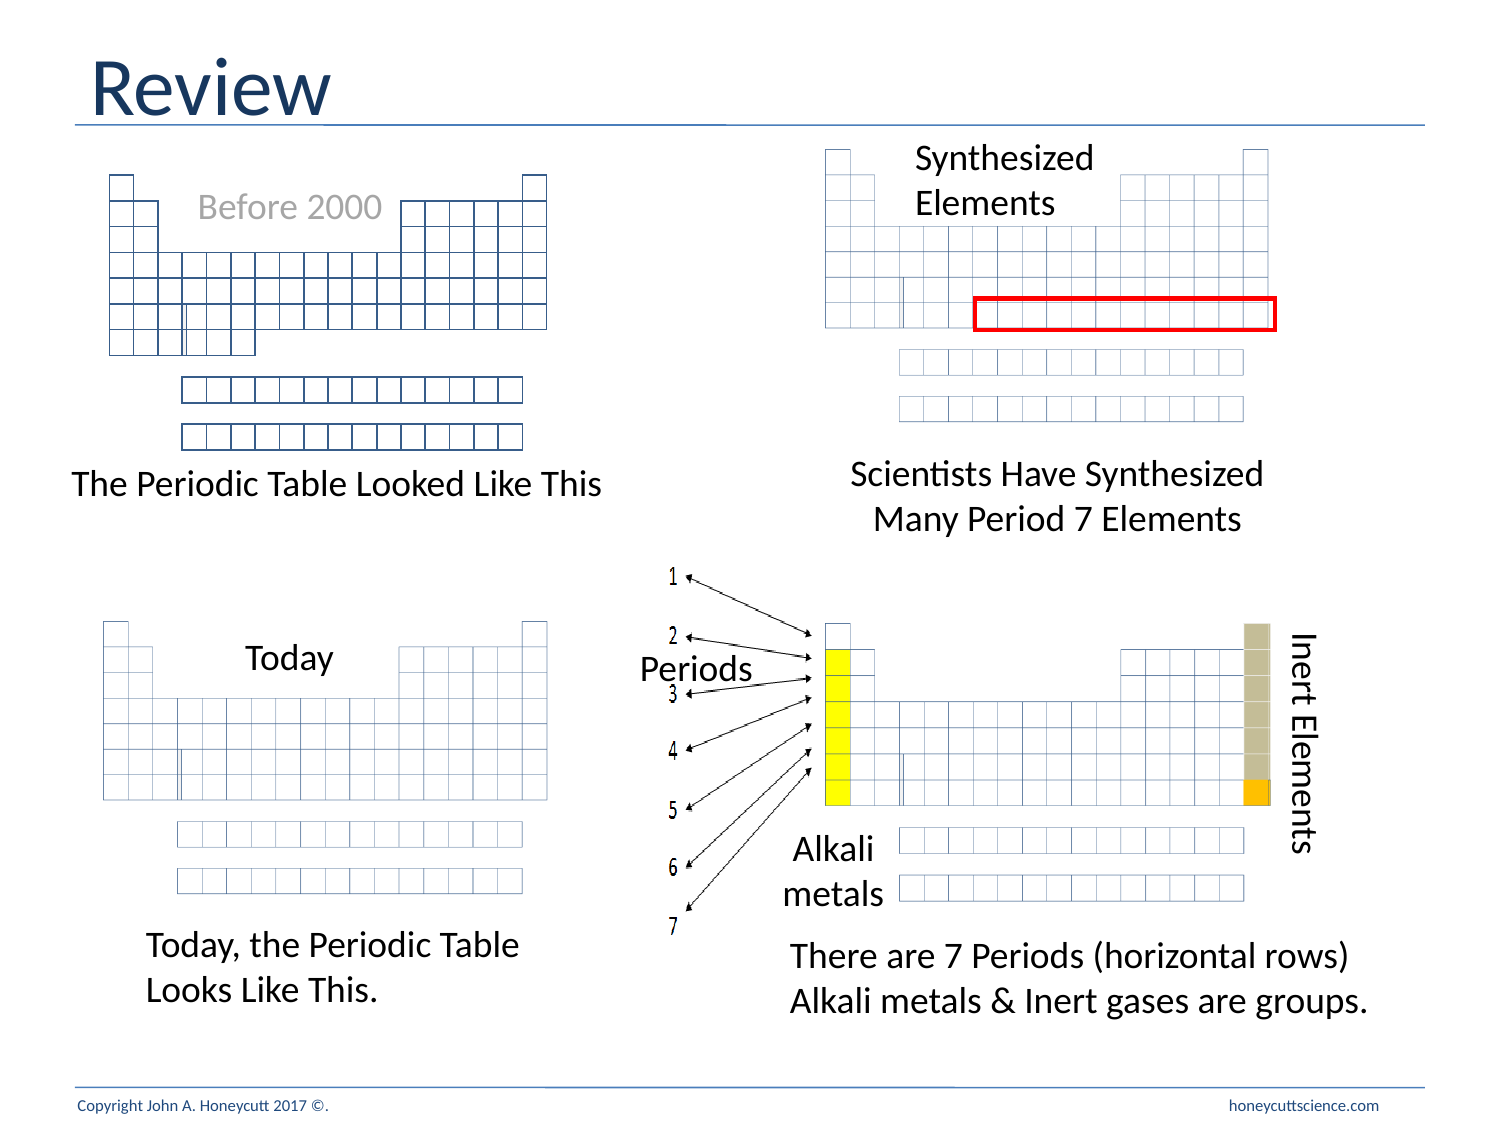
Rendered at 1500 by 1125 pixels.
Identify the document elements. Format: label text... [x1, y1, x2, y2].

picture [825, 623, 1271, 905]
text_box There are 7 Periods (horizontal rows) Alkali metals & Inert gases are groups. [774, 923, 1390, 1030]
text_box The Periodic Table Looked Like This [56, 451, 625, 513]
text_box Today, the Periodic Table Looks Like This. [130, 912, 550, 1019]
text_box Inert Elements [1276, 612, 1338, 875]
picture [825, 149, 1275, 427]
text_box Synthesized Elements [899, 125, 1112, 231]
picture [657, 548, 824, 966]
text_box Before 2000 [182, 174, 400, 236]
text_box Scientists Have Synthesized Many Period 7 Elements [815, 441, 1300, 548]
picture [977, 301, 1273, 328]
text_box [182, 303, 187, 356]
title Review [75, 45, 1425, 121]
text_box Periods [624, 635, 770, 697]
text_box Alkali metals [766, 816, 900, 923]
picture [103, 621, 554, 899]
text_box Today [230, 625, 350, 686]
